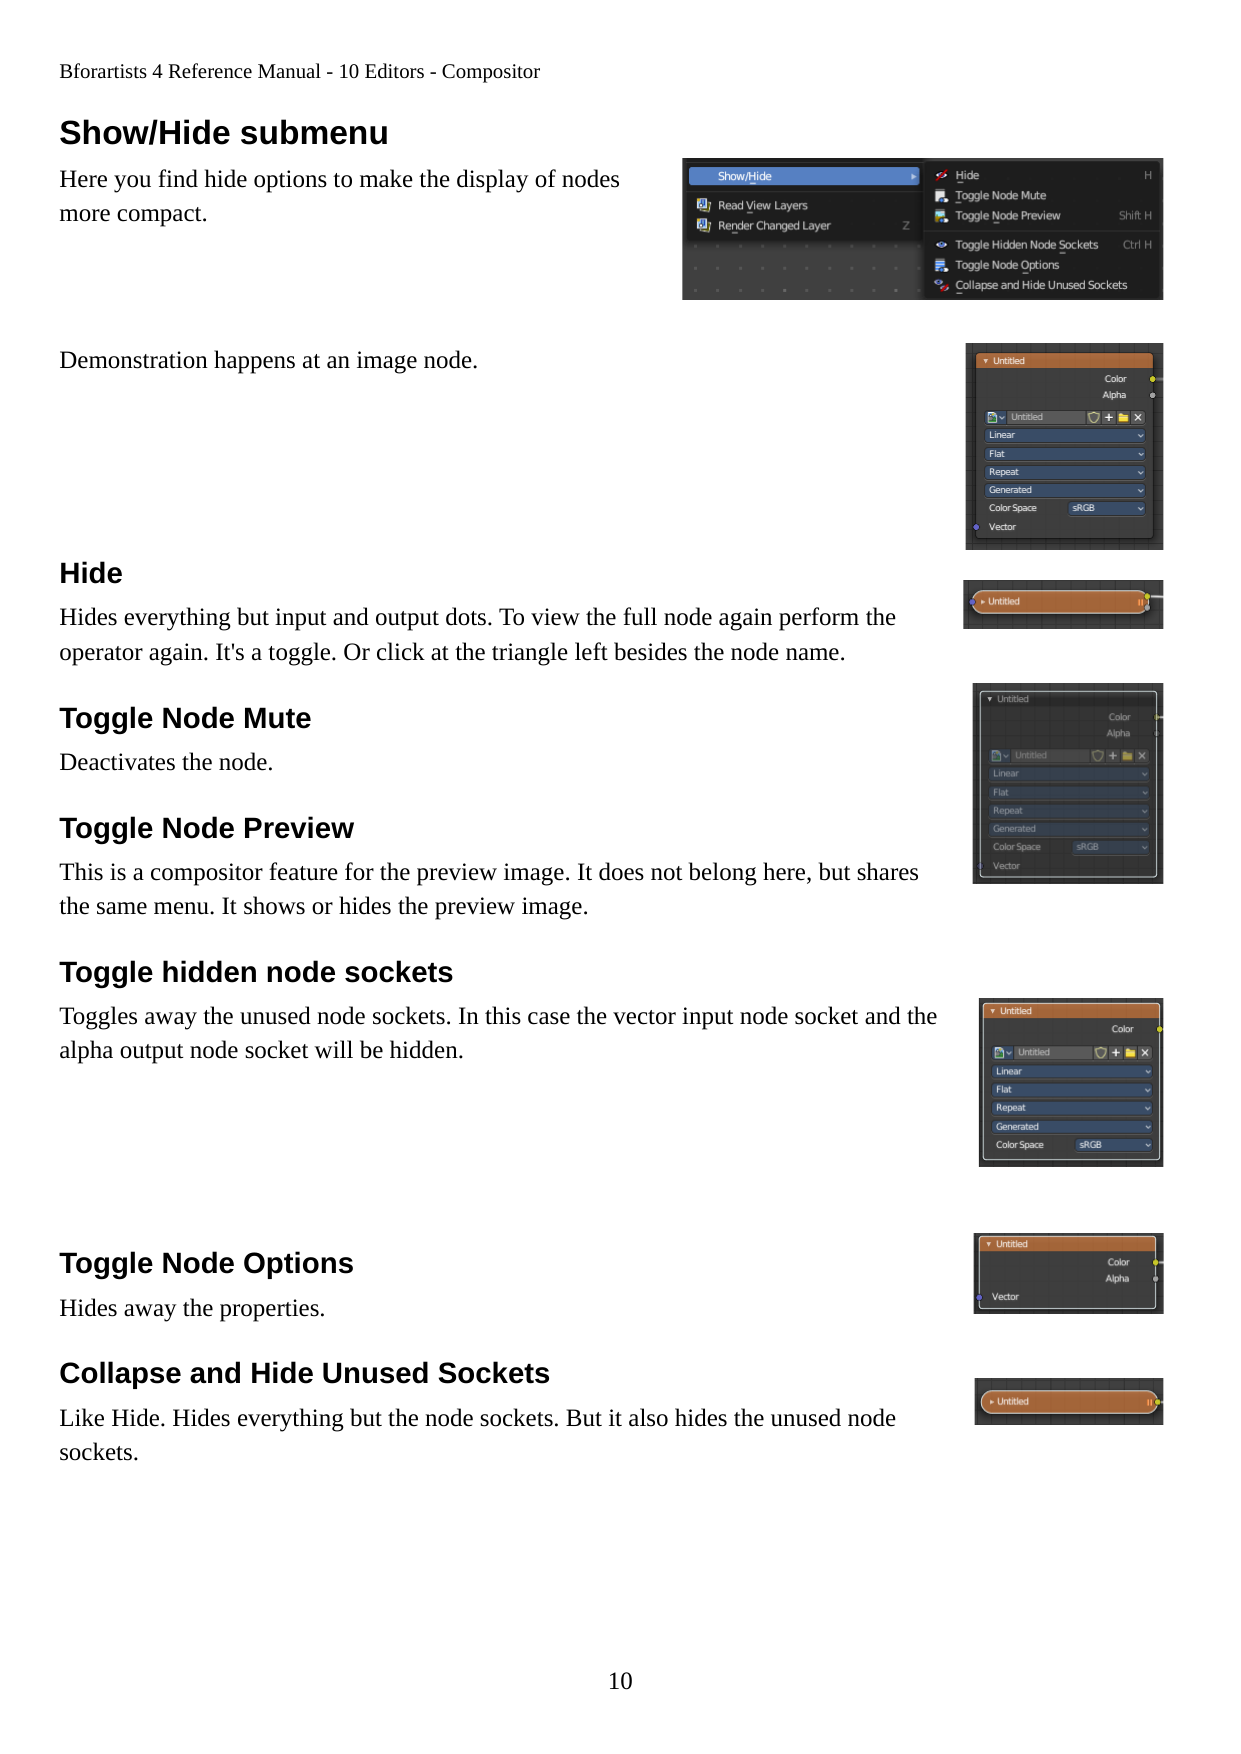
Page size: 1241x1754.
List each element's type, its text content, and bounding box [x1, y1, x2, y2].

picture [974, 1378, 1164, 1425]
subtitle Hide [59, 556, 1181, 590]
picture [972, 683, 1164, 884]
picture [973, 1233, 1164, 1314]
picture [682, 158, 1164, 300]
subtitle [1164, 1246, 1181, 1280]
subtitle [1164, 701, 1181, 734]
subtitle Toggle Node Preview [59, 811, 972, 844]
picture [965, 343, 1164, 550]
subtitle Toggle hidden node sockets [59, 955, 1181, 989]
subtitle Show/Hide submenu [59, 113, 1181, 151]
text Like Hide. Hides everything but the node sockets. But it also hides the unused node sockets. [59, 1403, 1181, 1466]
text [1164, 747, 1181, 776]
subtitle Collapse and Hide Unused Sockets [59, 1356, 1181, 1390]
picture [963, 580, 1164, 629]
text Toggles away the unused node sockets. In this case the vector input node socket and the alpha output node socket will be hidden. [59, 1001, 978, 1064]
subtitle Toggle Node Options [59, 1246, 973, 1280]
text Here you find hide options to make the display of nodes more compact. [59, 164, 682, 227]
text Deactivates the node. [59, 747, 972, 776]
picture [978, 998, 1164, 1167]
text Hides everything but input and output dots. To view the full node again perform the operator again. It's a toggle. Or click at the triangle left besides the node name. [59, 602, 1181, 666]
text This is a compositor feature for the preview image. It does not belong here, but shares the same menu. It shows or hides the preview image. [59, 857, 1181, 920]
text Hides away the properties. [59, 1293, 1181, 1321]
subtitle Toggle Node Mute [59, 701, 972, 734]
text Demonstration happens at an image node. [59, 345, 965, 374]
subtitle [1164, 811, 1181, 844]
